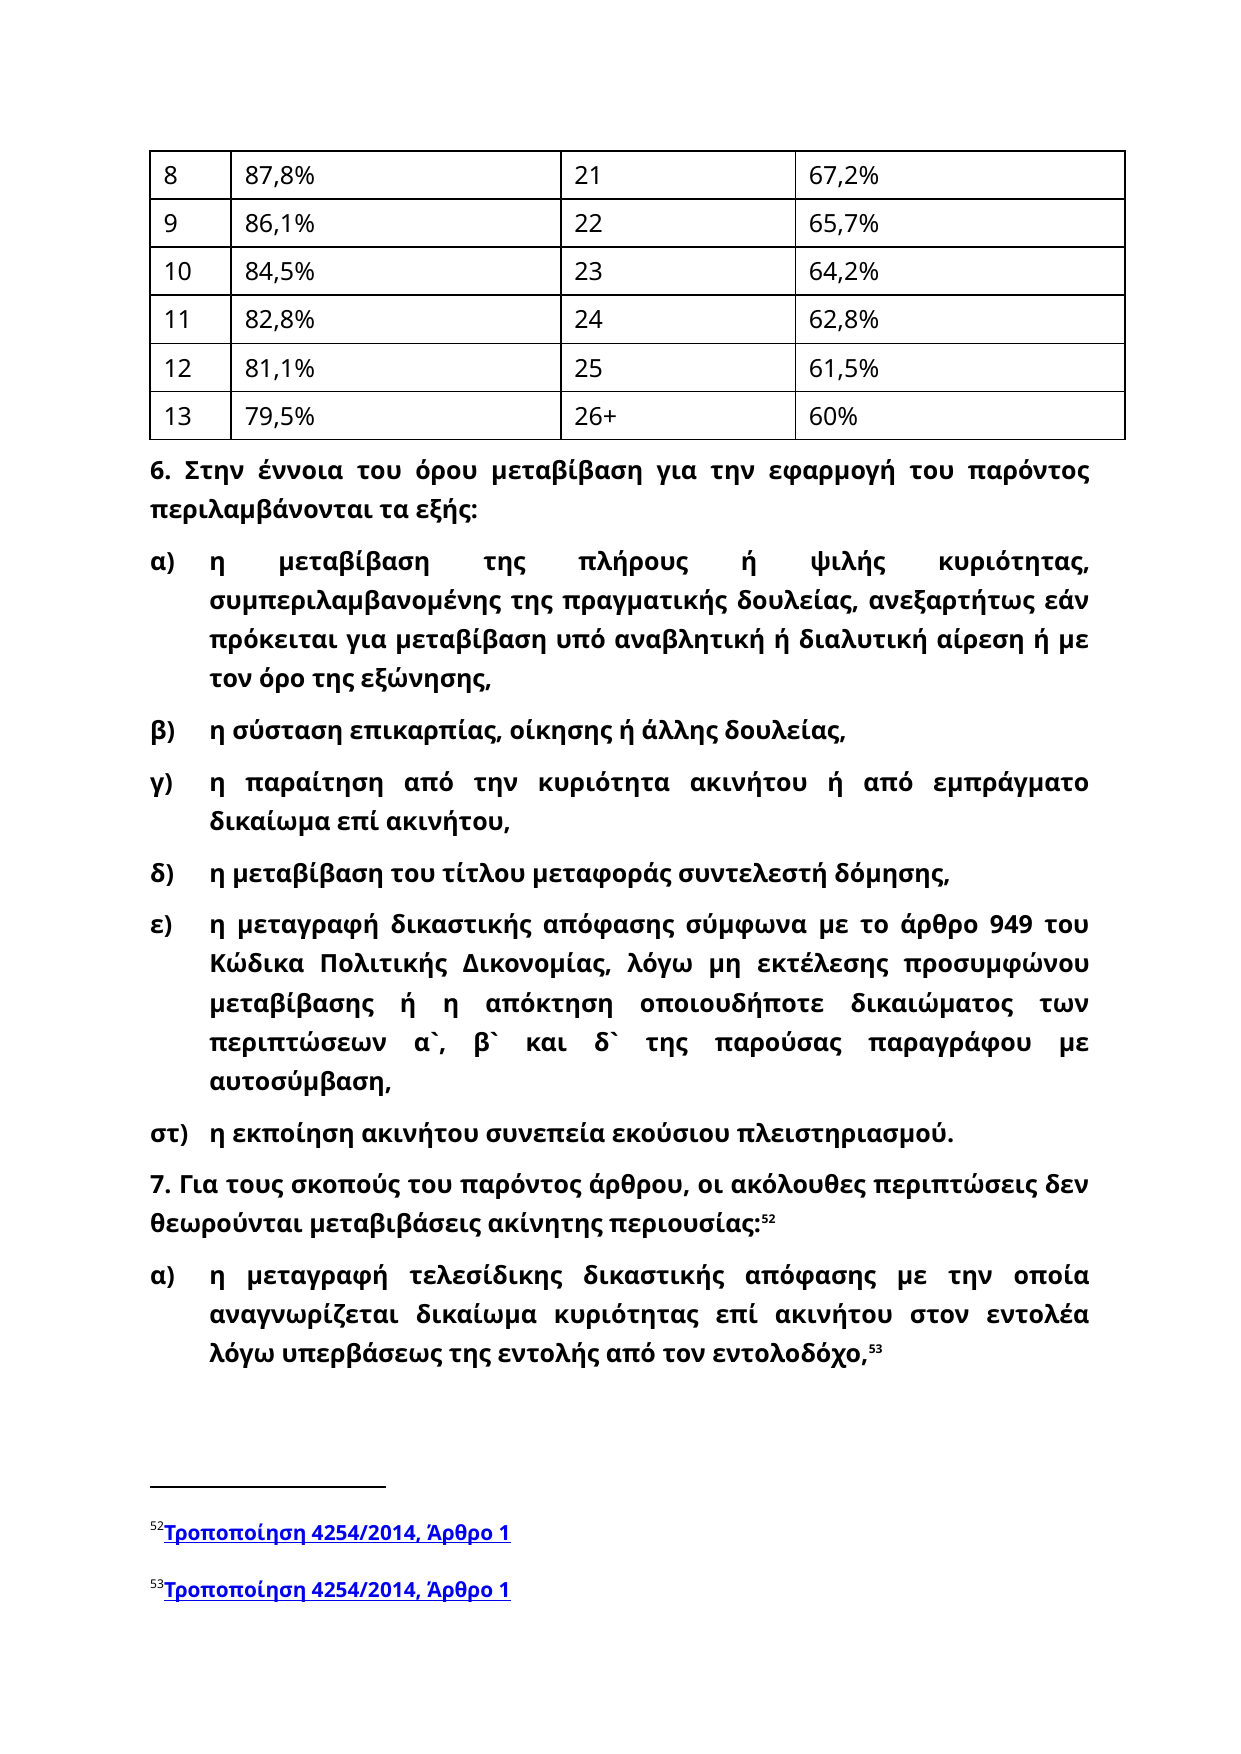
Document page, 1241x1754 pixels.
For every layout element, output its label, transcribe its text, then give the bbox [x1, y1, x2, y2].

list β) η σύσταση επικαρπίας, οίκησης ή άλλης δουλείας, [150, 713, 1090, 747]
table_cell 86,1% [232, 200, 560, 246]
table_cell 61,5% [796, 344, 1124, 391]
table_cell 81,1% [232, 344, 560, 391]
table_cell 25 [562, 344, 795, 391]
list α) η μεταγραφή τελεσίδικης δικαστικής απόφασης με την οποία αναγνωρίζεται δικαίωμα κυριότητας επί ακινήτου στον εντολέα λόγω υπερβάσεως της εντολής από τον εντολοδόχο, [150, 1258, 1090, 1370]
table_cell 12 [151, 344, 230, 391]
list ε) η μεταγραφή δικαστικής απόφασης σύμφωνα με το άρθρο 949 του Κώδικα Πολιτικής Δικονομίας, λόγω μη εκτέλεσης προσυμφώνου μεταβίβασης ή η απόκτηση οποιουδήποτε δικαιώματος των περιπτώσεων α`, β` και δ` της παρούσας παραγράφου με αυτοσύμβαση, [150, 907, 1090, 1098]
list γ) η παραίτηση από την κυριότητα ακινήτου ή από εμπράγματο δικαίωμα επί ακινήτου, [150, 764, 1090, 838]
table_cell 82,8% [232, 296, 560, 342]
list α) η μεταβίβαση της πλήρους ή ψιλής κυριότητας, συμπεριλαμβανομένης της πραγματικής δουλείας, ανεξαρτήτως εάν πρόκειται για μεταβίβαση υπό αναβλητική ή διαλυτική αίρεση ή με τον όρο της εξώνησης, [150, 544, 1090, 695]
list στ) η εκποίηση ακινήτου συνεπεία εκούσιου πλειστηριασμού. [150, 1115, 1090, 1149]
table_cell 9 [151, 200, 230, 246]
table_cell 87,8% [232, 152, 560, 198]
table_cell 26+ [562, 392, 795, 439]
table_cell 24 [562, 296, 795, 342]
text Τροποποίηση 4254/2014, Άρθρο 1 [150, 1576, 1090, 1604]
table_cell 67,2% [796, 152, 1124, 198]
table_cell 10 [151, 248, 230, 294]
table_cell 62,8% [796, 296, 1124, 342]
table_cell 23 [562, 248, 795, 294]
text 7. Για τους σκοπούς του παρόντος άρθρου, οι ακόλουθες περιπτώσεις δεν θεωρούνται μεταβιβάσεις ακίνητης περιουσίας: [150, 1167, 1090, 1240]
table_cell 64,2% [796, 248, 1124, 294]
table_cell 65,7% [796, 200, 1124, 246]
table_cell 11 [151, 296, 230, 342]
table_cell 79,5% [232, 392, 560, 439]
table_cell 13 [151, 392, 230, 439]
table_cell 21 [562, 152, 795, 198]
table_cell 60% [796, 392, 1124, 439]
text Τροποποίηση 4254/2014, Άρθρο 1 [150, 1518, 1090, 1546]
text 6. Στην έννοια του όρου μεταβίβαση για την εφαρμογή του παρόντος περιλαμβάνονται τα εξής: [150, 453, 1090, 526]
table_cell 8 [151, 152, 230, 198]
list δ) η μεταβίβαση του τίτλου μεταφοράς συντελεστή δόμησης, [150, 855, 1090, 889]
table_cell 22 [562, 200, 795, 246]
table_cell 84,5% [232, 248, 560, 294]
